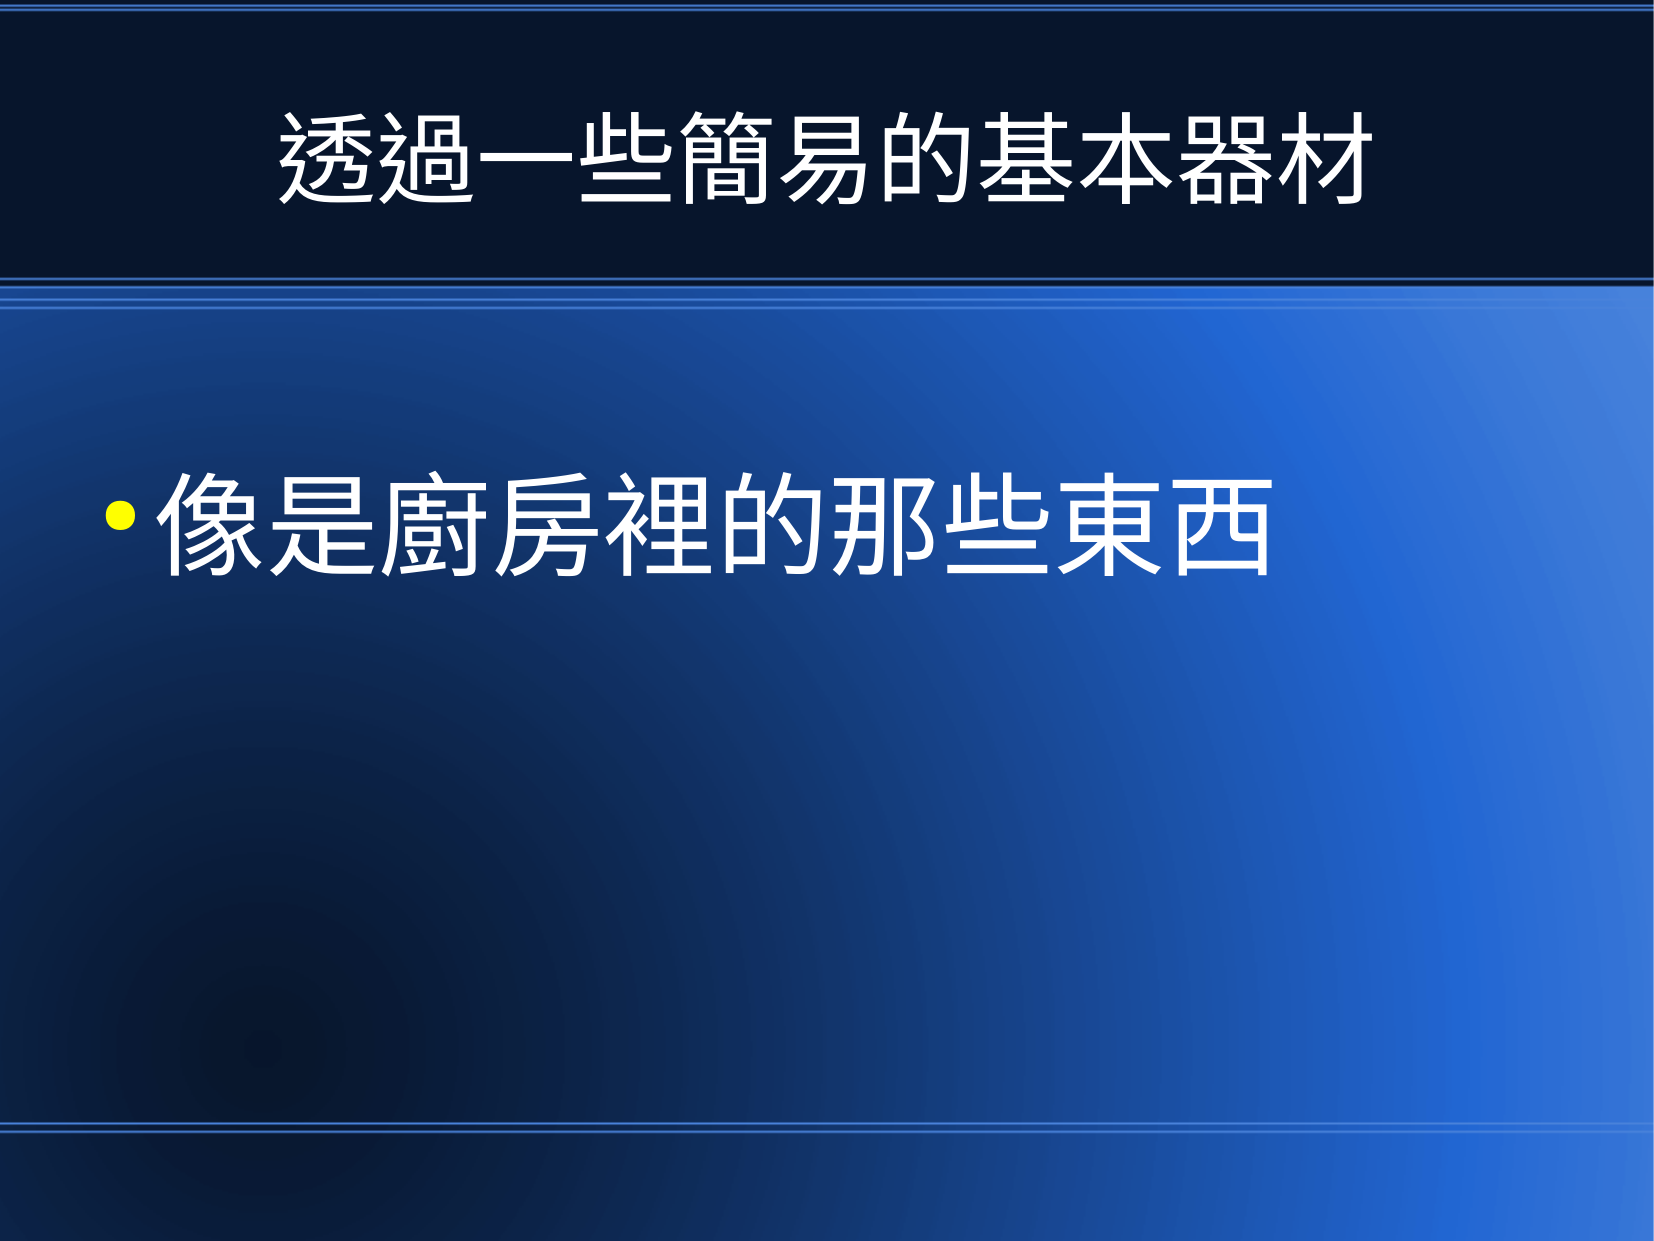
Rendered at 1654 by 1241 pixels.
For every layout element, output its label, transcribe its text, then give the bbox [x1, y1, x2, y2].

picture [0, 0, 1654, 1241]
title 透過一些簡易的基本器材 [82, 49, 1571, 257]
list 像是廚房裡的那些東西 [82, 355, 1571, 1241]
